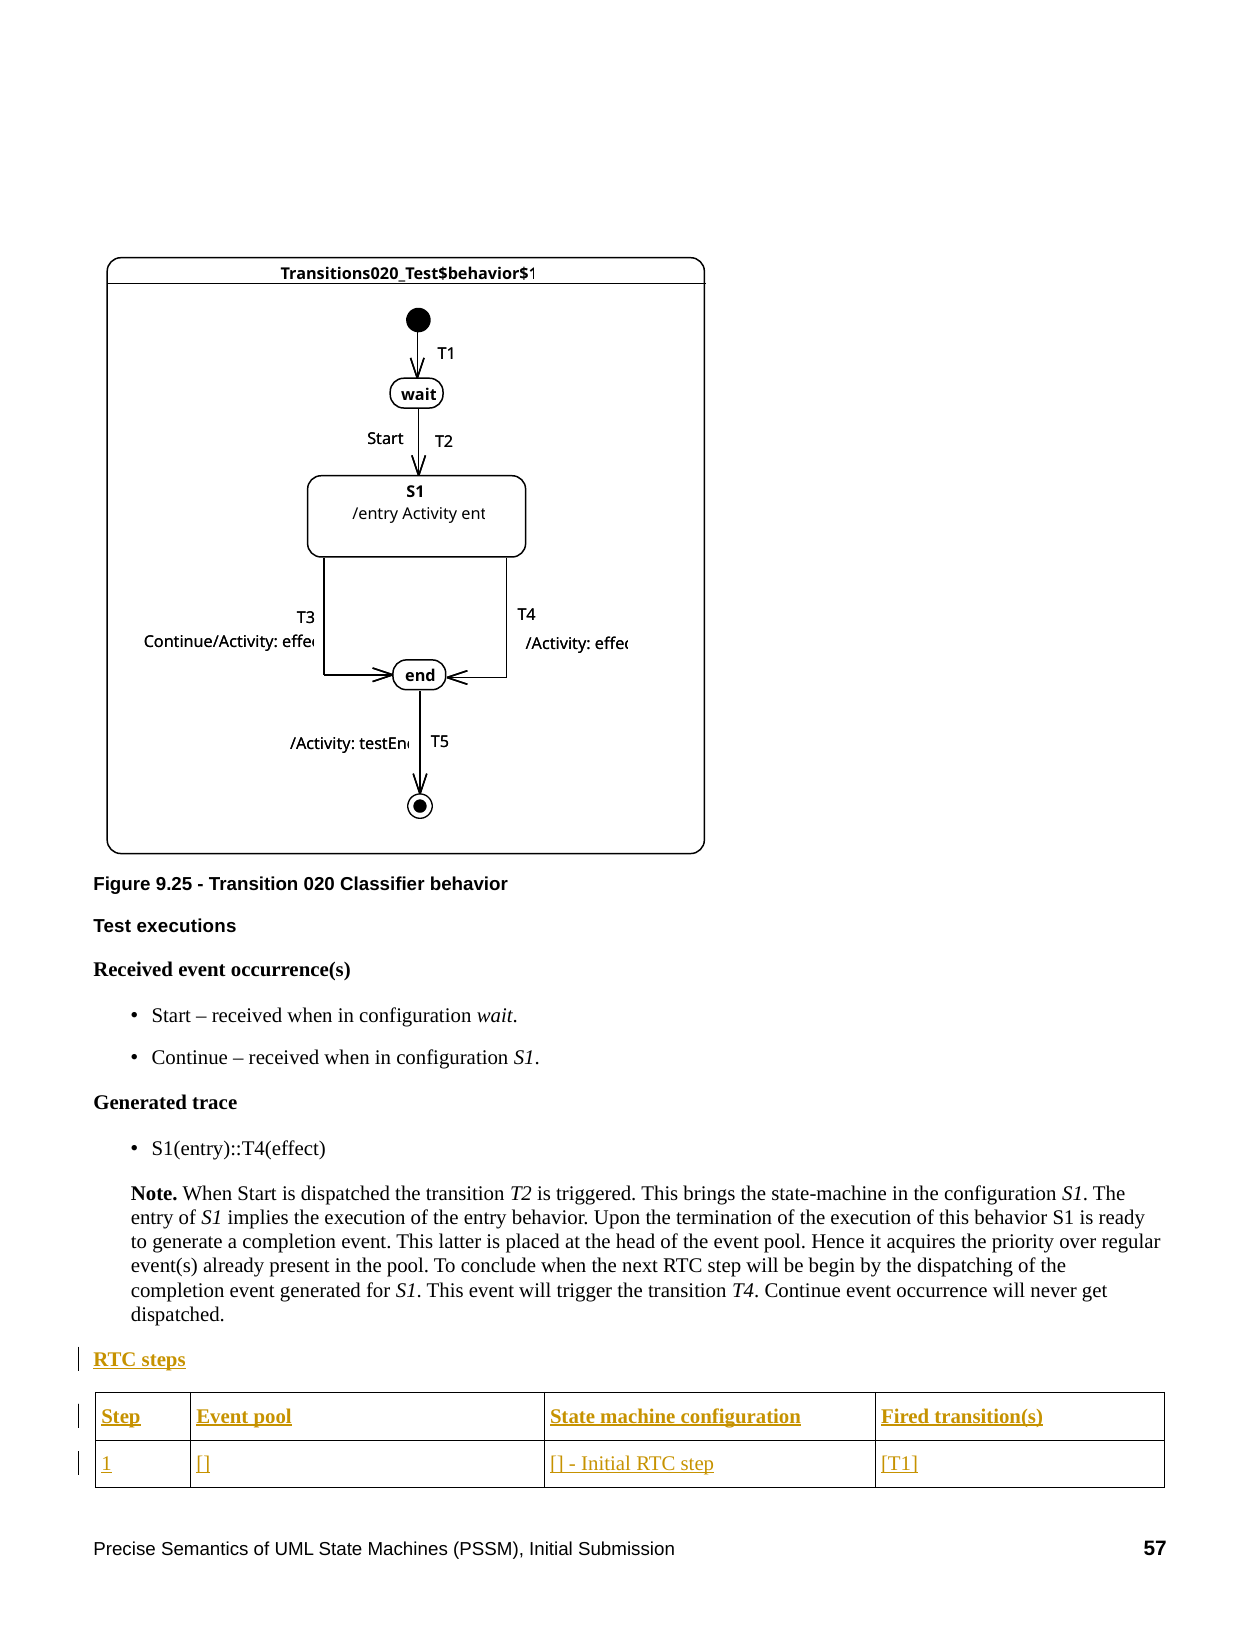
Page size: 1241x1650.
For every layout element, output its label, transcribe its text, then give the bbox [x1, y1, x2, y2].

table_header Fired transition(s) [876, 1393, 1164, 1439]
text Generated trace [93, 1090, 1164, 1114]
table_cell [] - Initial RTC step [545, 1441, 875, 1487]
table_cell [] [191, 1441, 544, 1487]
list Start – received when in configuration wait. [131, 1002, 1164, 1027]
text Figure 9.25 - Transition 020 Classifier behavior [93, 243, 720, 894]
text RTC steps [93, 1347, 1164, 1371]
list Continue – received when in configuration S1. [131, 1044, 1164, 1069]
table_header Step [96, 1393, 190, 1439]
table_cell [T1] [876, 1441, 1164, 1487]
list S1(entry)::T4(effect) [131, 1135, 1164, 1160]
text Received event occurrence(s) [93, 957, 1164, 981]
table_cell 1 [96, 1441, 190, 1487]
subtitle Test executions [93, 231, 1164, 936]
text Note. When Start is dispatched the transition T2 is triggered. This brings the state-machine in the configuration S1. The entry of S1 implies the execution of the entry behavior. Upon the termination of the execution of this behavior S1 is ready to generate a completion event. This latter is placed at the head of the event pool. Hence it acquires the priority over regular event(s) already present in the pool. To conclude when the next RTC step will be begin by the dispatching of the completion event generated for S1. This event will trigger the transition T4. Continue event occurrence will never get dispatched. [131, 1181, 1164, 1326]
table_header Event pool [191, 1393, 544, 1439]
table_header State machine configuration [545, 1393, 875, 1439]
